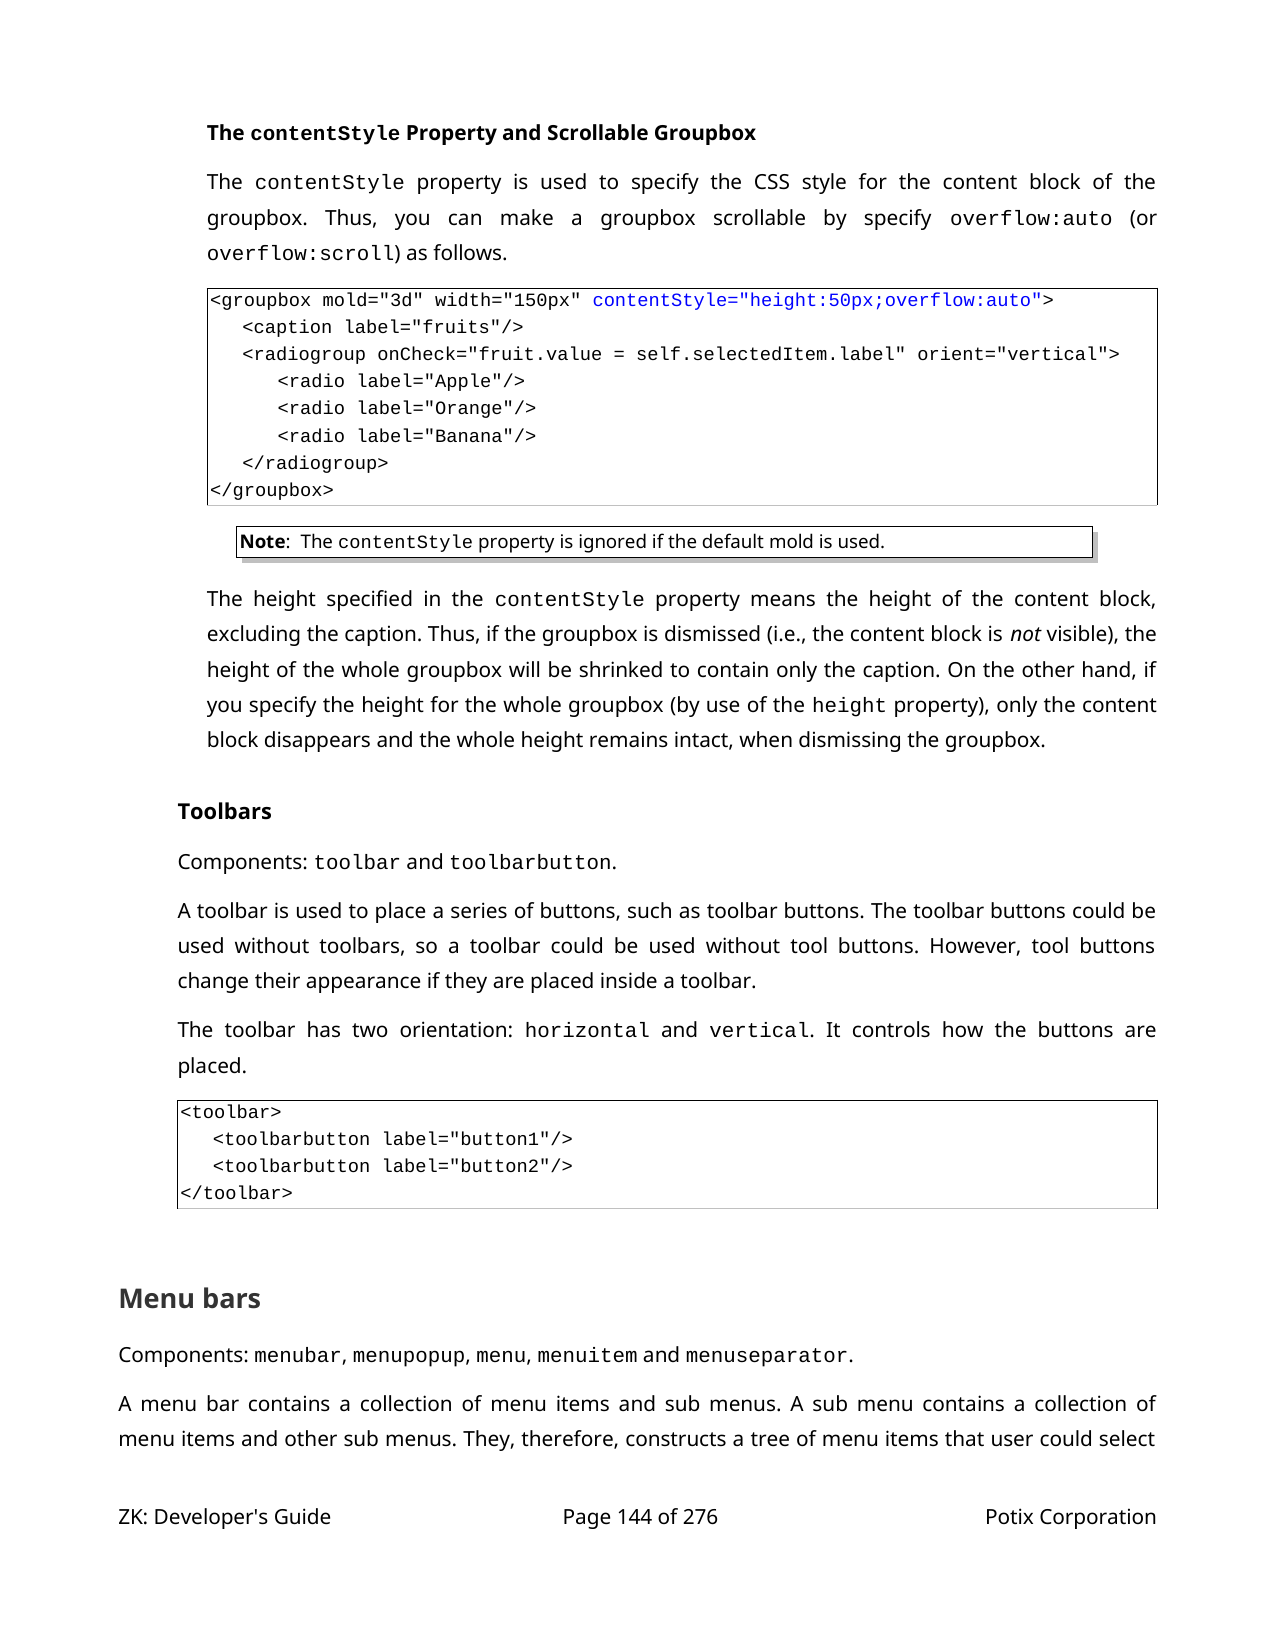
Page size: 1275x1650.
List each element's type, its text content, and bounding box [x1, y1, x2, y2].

text A toolbar is used to place a series of buttons, such as toolbar buttons. The toolbar buttons could be used without toolbars, so a toolbar could be used without tool buttons. However, tool buttons change their appearance if they are placed inside a toolbar. [177, 896, 1157, 995]
text The height specified in the contentStyle property means the height of the content block, excluding the caption. Thus, if the groupbox is dismissed (i.e., the content block is not visible), the height of the whole groupbox will be shrinked to contain only the caption. On the other hand, if you specify the height for the whole groupbox (by use of the height property), only the content block disappears and the whole height remains intact, when dismissing the groupbox. [207, 584, 1157, 754]
text A menu bar contains a collection of menu items and sub menus. A sub menu contains a collection of menu items and other sub menus. They, therefore, constructs a tree of menu items that user could select [118, 1389, 1157, 1452]
subtitle Menu bars [118, 1279, 1157, 1316]
text </toolbar> [178, 1181, 1157, 1208]
subtitle The contentStyle Property and Scrollable Groupbox [207, 118, 1157, 147]
text <caption label="fruits"/> [208, 315, 1157, 339]
text </groupbox> [208, 478, 1157, 505]
text <toolbarbutton label="button2"/> [178, 1154, 1157, 1178]
text </radiogroup> [208, 451, 1157, 475]
text <toolbarbutton label="button1"/> [178, 1127, 1157, 1151]
subtitle Toolbars [177, 796, 1157, 826]
text <toolbar> [178, 1101, 1157, 1124]
text The toolbar has two orientation: horizontal and vertical. It controls how the buttons are placed. [177, 1015, 1157, 1079]
text <radiogroup onCheck="fruit.value = self.selectedItem.label" orient="vertical"> [208, 342, 1157, 366]
text <radio label="Banana"/> [208, 423, 1157, 448]
text The contentStyle property is used to specify the CSS style for the content block of the groupbox. Thus, you can make a groupbox scrollable by specify overflow:auto (or overflow:scroll) as follows. [207, 167, 1157, 267]
text <groupbox mold="3d" width="150px" contentStyle="height:50px;overflow:auto"> [208, 289, 1157, 312]
text Components: toolbar and toolbarbutton. [177, 847, 1157, 875]
text <radio label="Orange"/> [208, 396, 1157, 421]
text Components: menubar, menupopup, menu, menuitem and menuseparator. [118, 1340, 1157, 1368]
text <radio label="Apple"/> [208, 369, 1157, 393]
text Note: The contentStyle property is ignored if the default mold is used. [237, 527, 1092, 557]
